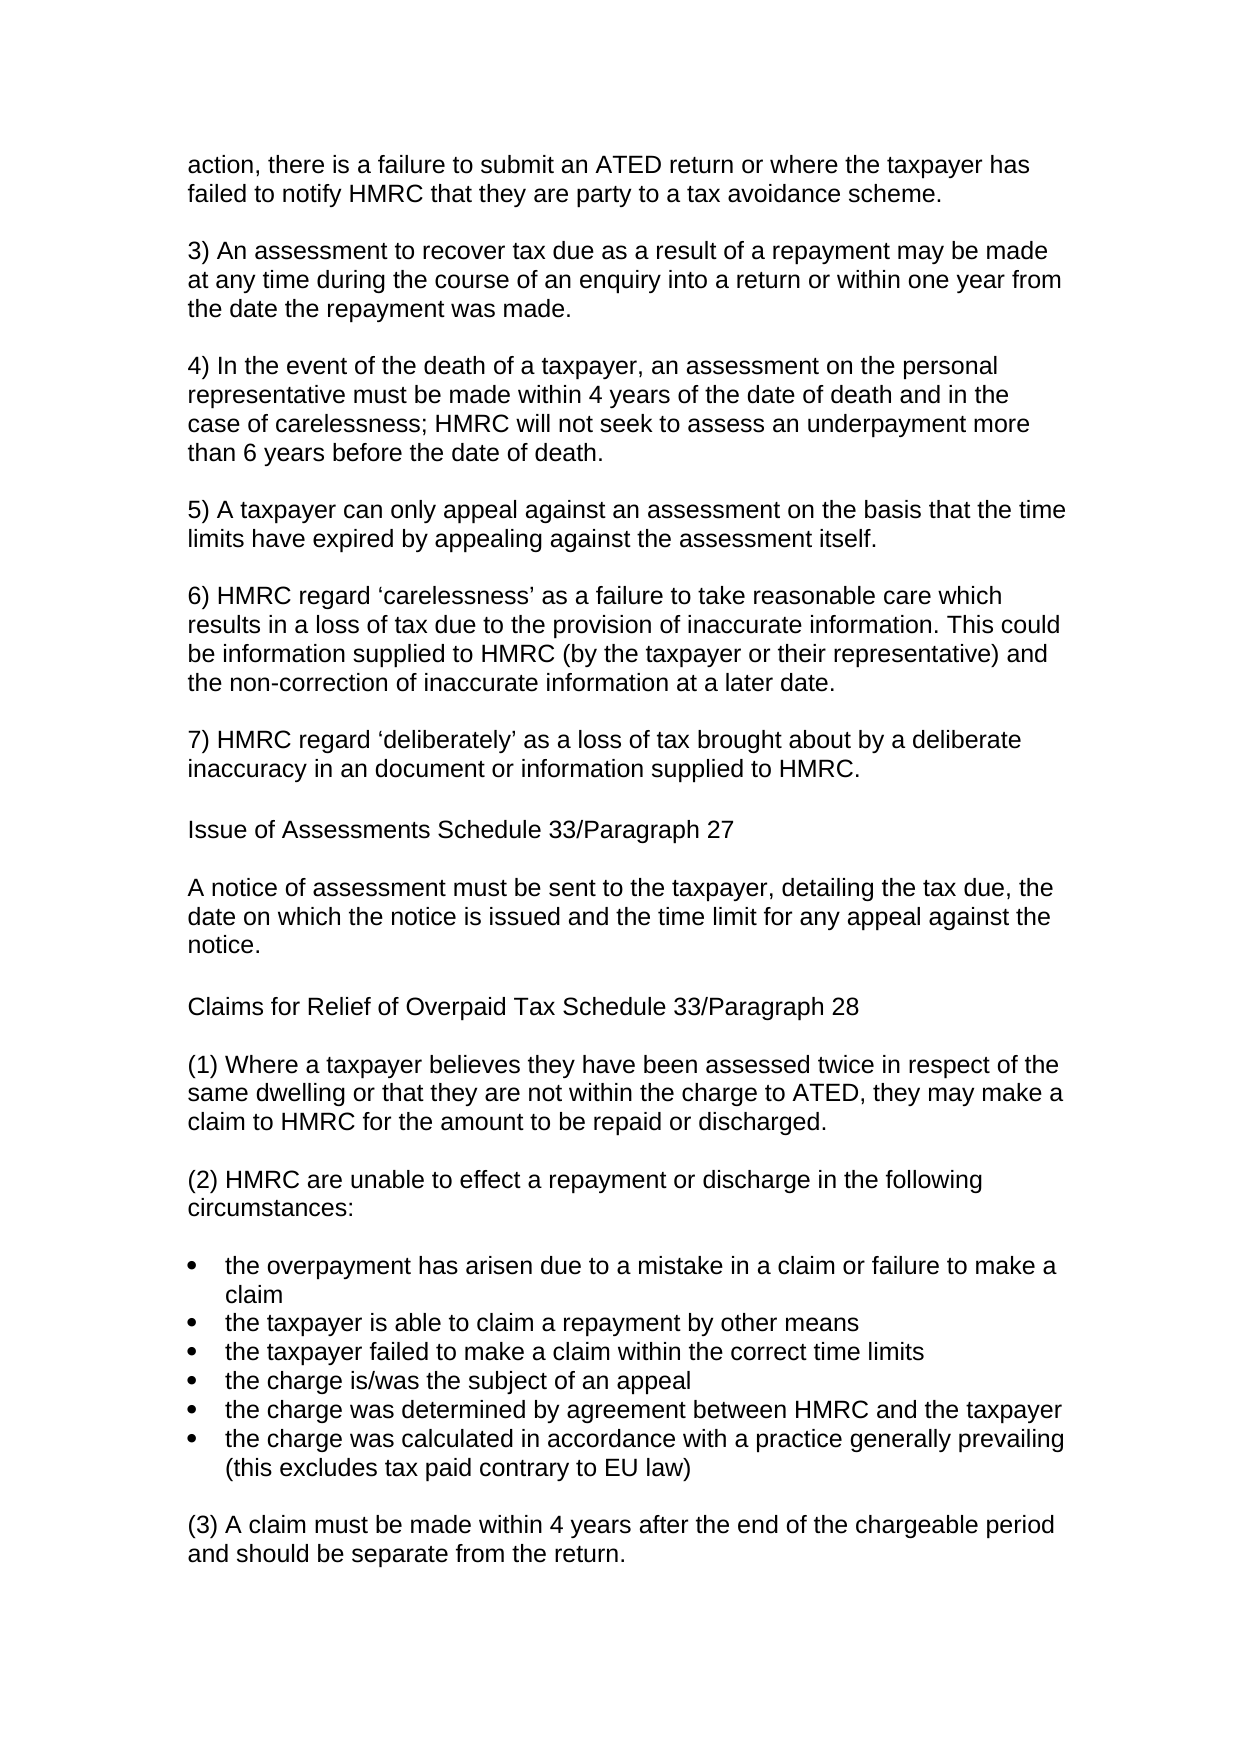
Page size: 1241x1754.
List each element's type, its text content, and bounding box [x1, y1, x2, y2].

list the taxpayer is able to claim a repayment by other means [187, 1308, 1069, 1337]
subtitle Claims for Relief of Overpaid Tax Schedule 33/Paragraph 28 [187, 992, 1069, 1021]
text (3) A claim must be made within 4 years after the end of the chargeable period and should be separate from the return. [187, 1510, 1069, 1568]
text 5) A taxpayer can only appeal against an assessment on the basis that the time limits have expired by appealing against the assessment itself. [187, 495, 1069, 552]
text 6) HMRC regard ‘carelessness’ as a failure to take reasonable care which results in a loss of tax due to the provision of inaccurate information. This could be information supplied to HMRC (by the taxpayer or their representative) and the non-correction of inaccurate information at a later date. [187, 581, 1069, 696]
text action, there is a failure to submit an ATED return or where the taxpayer has failed to notify HMRC that they are party to a tax avoidance scheme. [187, 150, 1069, 207]
text A notice of assessment must be sent to the taxpayer, detailing the tax due, the date on which the notice is issued and the time limit for any appeal against the notice. [187, 873, 1069, 959]
list the charge was calculated in accordance with a practice generally prevailing (this excludes tax paid contrary to EU law) [187, 1424, 1069, 1481]
list the charge is/was the subject of an appeal [187, 1366, 1069, 1395]
text 3) An assessment to recover tax due as a result of a repayment may be made at any time during the course of an enquiry into a return or within one year from the date the repayment was made. [187, 236, 1069, 322]
text (2) HMRC are unable to effect a repayment or discharge in the following circumstances: [187, 1164, 1069, 1222]
text (1) Where a taxpayer believes they have been assessed twice in respect of the same dwelling or that they are not within the charge to ATED, they may make a claim to HMRC for the amount to be repaid or discharged. [187, 1049, 1069, 1136]
text 7) HMRC regard ‘deliberately’ as a loss of tax brought about by a deliberate inaccuracy in an document or information supplied to HMRC. [187, 725, 1069, 782]
list the taxpayer failed to make a claim within the correct time limits [187, 1337, 1069, 1366]
subtitle Issue of Assessments Schedule 33/Paragraph 27 [187, 815, 1069, 844]
list the overpayment has arisen due to a mistake in a claim or failure to make a claim [187, 1251, 1069, 1308]
list the charge was determined by agreement between HMRC and the taxpayer [187, 1395, 1069, 1424]
text 4) In the event of the death of a taxpayer, an assessment on the personal representative must be made within 4 years of the date of death and in the case of carelessness; HMRC will not seek to assess an underpayment more than 6 years before the date of death. [187, 351, 1069, 466]
